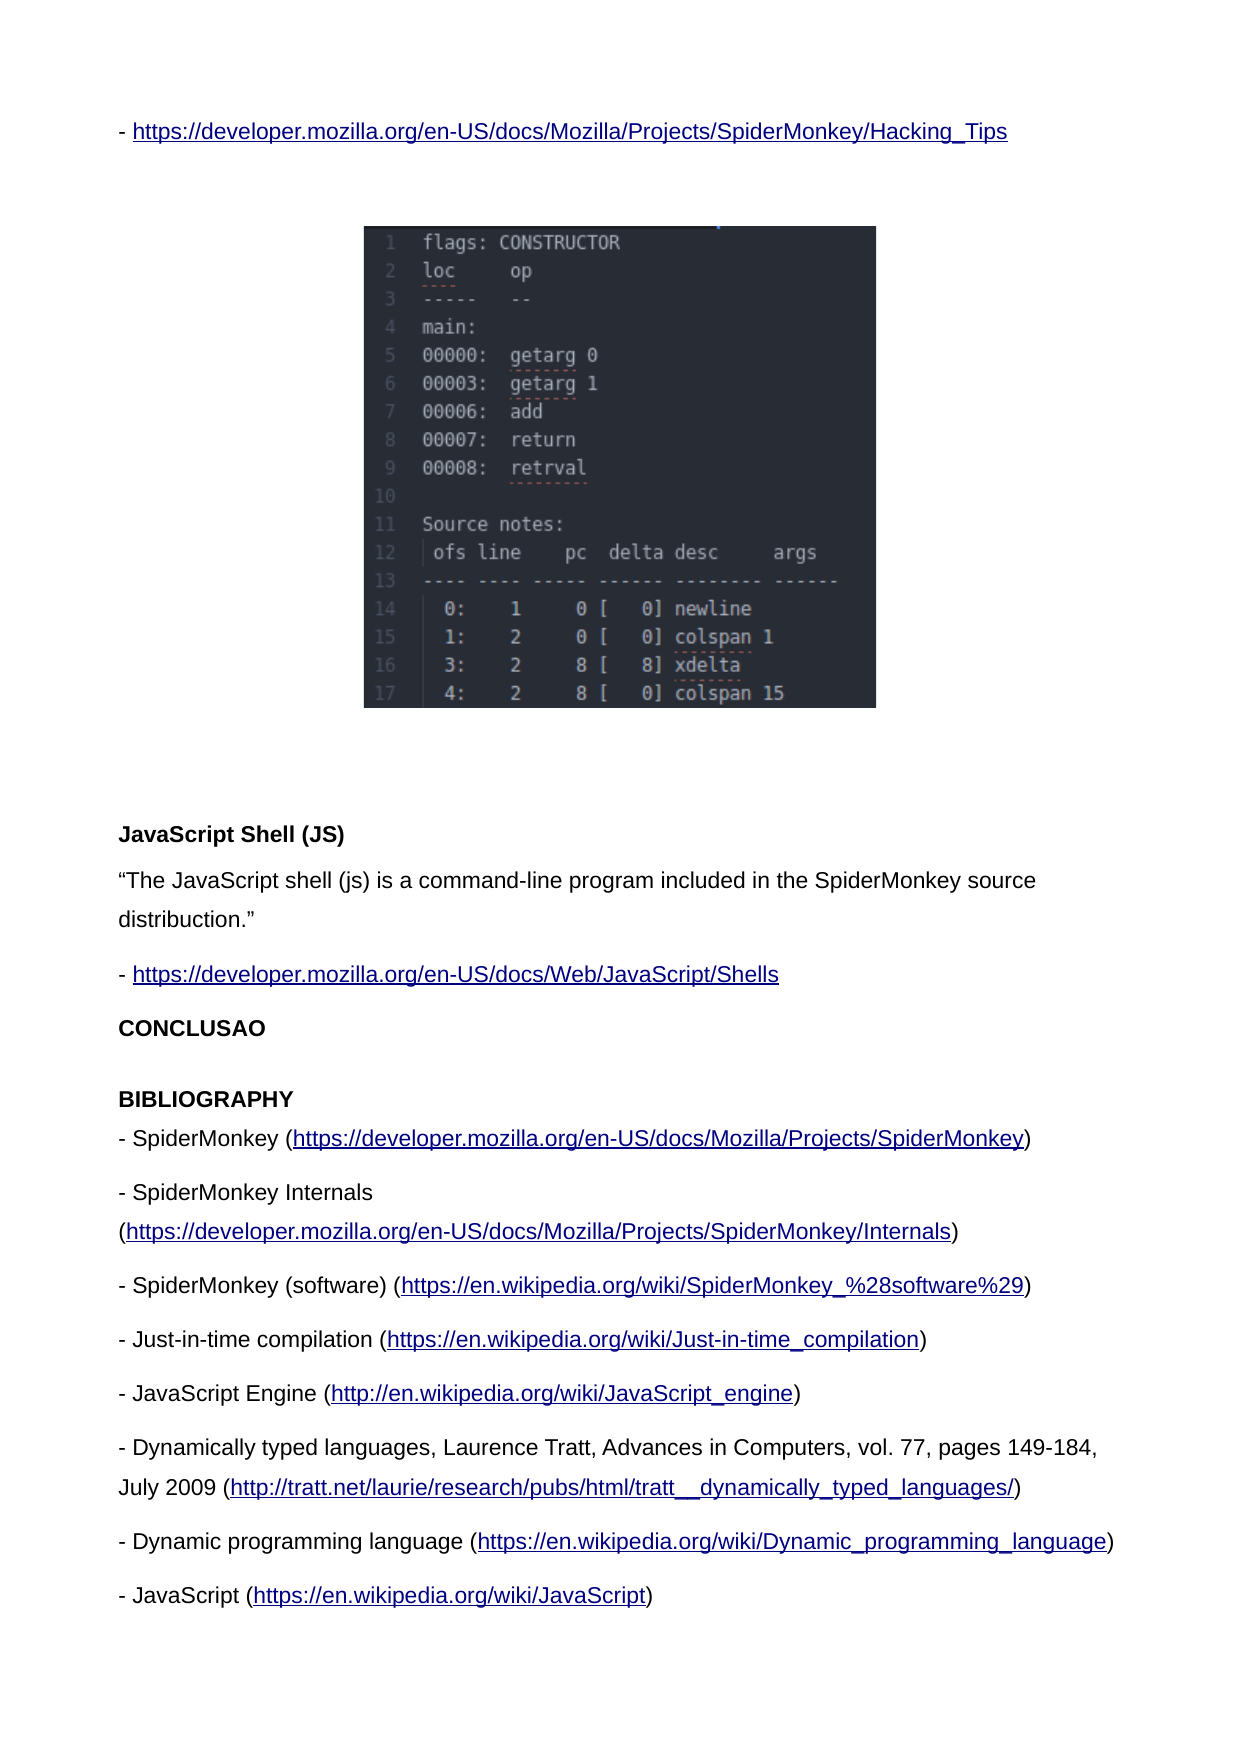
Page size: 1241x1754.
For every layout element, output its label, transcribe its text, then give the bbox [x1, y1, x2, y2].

text “The JavaScript shell (js) is a command-line program included in the SpiderMonkey source distribuction.” [118, 867, 1122, 933]
text - JavaScript Engine (http://en.wikipedia.org/wiki/JavaScript_engine) [118, 1380, 1122, 1407]
picture [363, 226, 877, 708]
text - SpiderMonkey Internals (https://developer.mozilla.org/en-US/docs/Mozilla/Projects/SpiderMonkey/Internals) [118, 1179, 1122, 1244]
text - https://developer.mozilla.org/en-US/docs/Web/JavaScript/Shells [118, 961, 1122, 987]
text - Just-in-time compilation (https://en.wikipedia.org/wiki/Just-in-time_compilation) [118, 1326, 1122, 1353]
text - JavaScript (https://en.wikipedia.org/wiki/JavaScript) [118, 1582, 1122, 1608]
text - Dynamically typed languages, Laurence Tratt, Advances in Computers, vol. 77, pages 149-184, July 2009 (http://tratt.net/laurie/research/pubs/html/tratt__dynamically_typed_languages/) [118, 1434, 1122, 1500]
subtitle BIBLIOGRAPHY [118, 1086, 1122, 1112]
text - SpiderMonkey (software) (https://en.wikipedia.org/wiki/SpiderMonkey_%28software%29) [118, 1272, 1122, 1298]
text JavaScript Shell (JS) [118, 821, 1122, 847]
text - Dynamic programming language (https://en.wikipedia.org/wiki/Dynamic_programming_language) [118, 1528, 1122, 1554]
text - SpiderMonkey (https://developer.mozilla.org/en-US/docs/Mozilla/Projects/SpiderMonkey) [118, 1124, 1122, 1151]
text CONCLUSAO [118, 1014, 1122, 1041]
text - https://developer.mozilla.org/en-US/docs/Mozilla/Projects/SpiderMonkey/Hacking_Tips [118, 118, 1122, 144]
